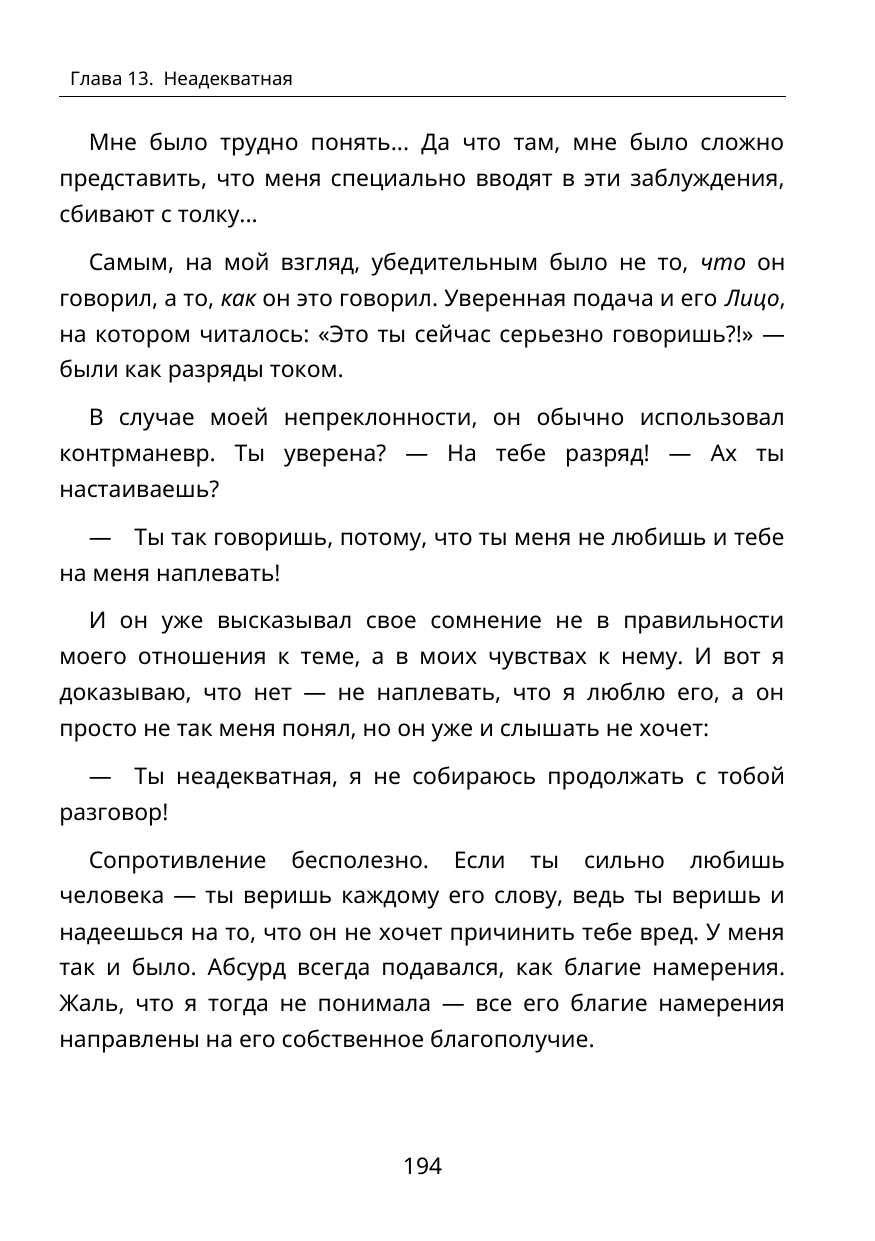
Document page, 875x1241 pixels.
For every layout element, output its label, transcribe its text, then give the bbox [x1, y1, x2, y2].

text Мне было трудно понять... Да что там, мне было сложно представить, что меня специально вводят в эти заблуждения, сбивают с толку... [59, 126, 786, 229]
text И он уже высказывал свое сомнение не в правильности моего отношения к теме, а в моих чувствах к нему. И вот я доказываю, что нет — не наплевать, что я люблю его, а он просто не так меня понял, но он уже и слышать не хочет: [59, 604, 786, 743]
text Сопротивление бесполезно. Если ты сильно любишь человека — ты веришь каждому его слову, ведь ты веришь и надеешься на то, что он не хочет причинить тебе вред. У меня так и было. Абсурд всегда подавался, как благие намерения. Жаль, что я тогда не понимала — все его благие намерения направлены на его собственное благополучие. [59, 843, 786, 1054]
list Ты неадекватная, я не собираюсь продолжать с тобой разговор! [59, 760, 786, 827]
list Ты так говоришь, потому, что ты меня не любишь и тебе на меня наплевать! [59, 521, 786, 588]
text Самым, на мой взгляд, убедительным было не то, что он говорил, а то, как он это говорил. Уверенная подача и его Лицо, на котором читалось: «Это ты сейчас серьезно говоришь?!» — были как разряды током. [59, 246, 786, 385]
text В случае моей непреклонности, он обычно использовал контрманевр. Ты уверена? — На тебе разряд! — Ах ты настаиваешь? [59, 401, 786, 504]
